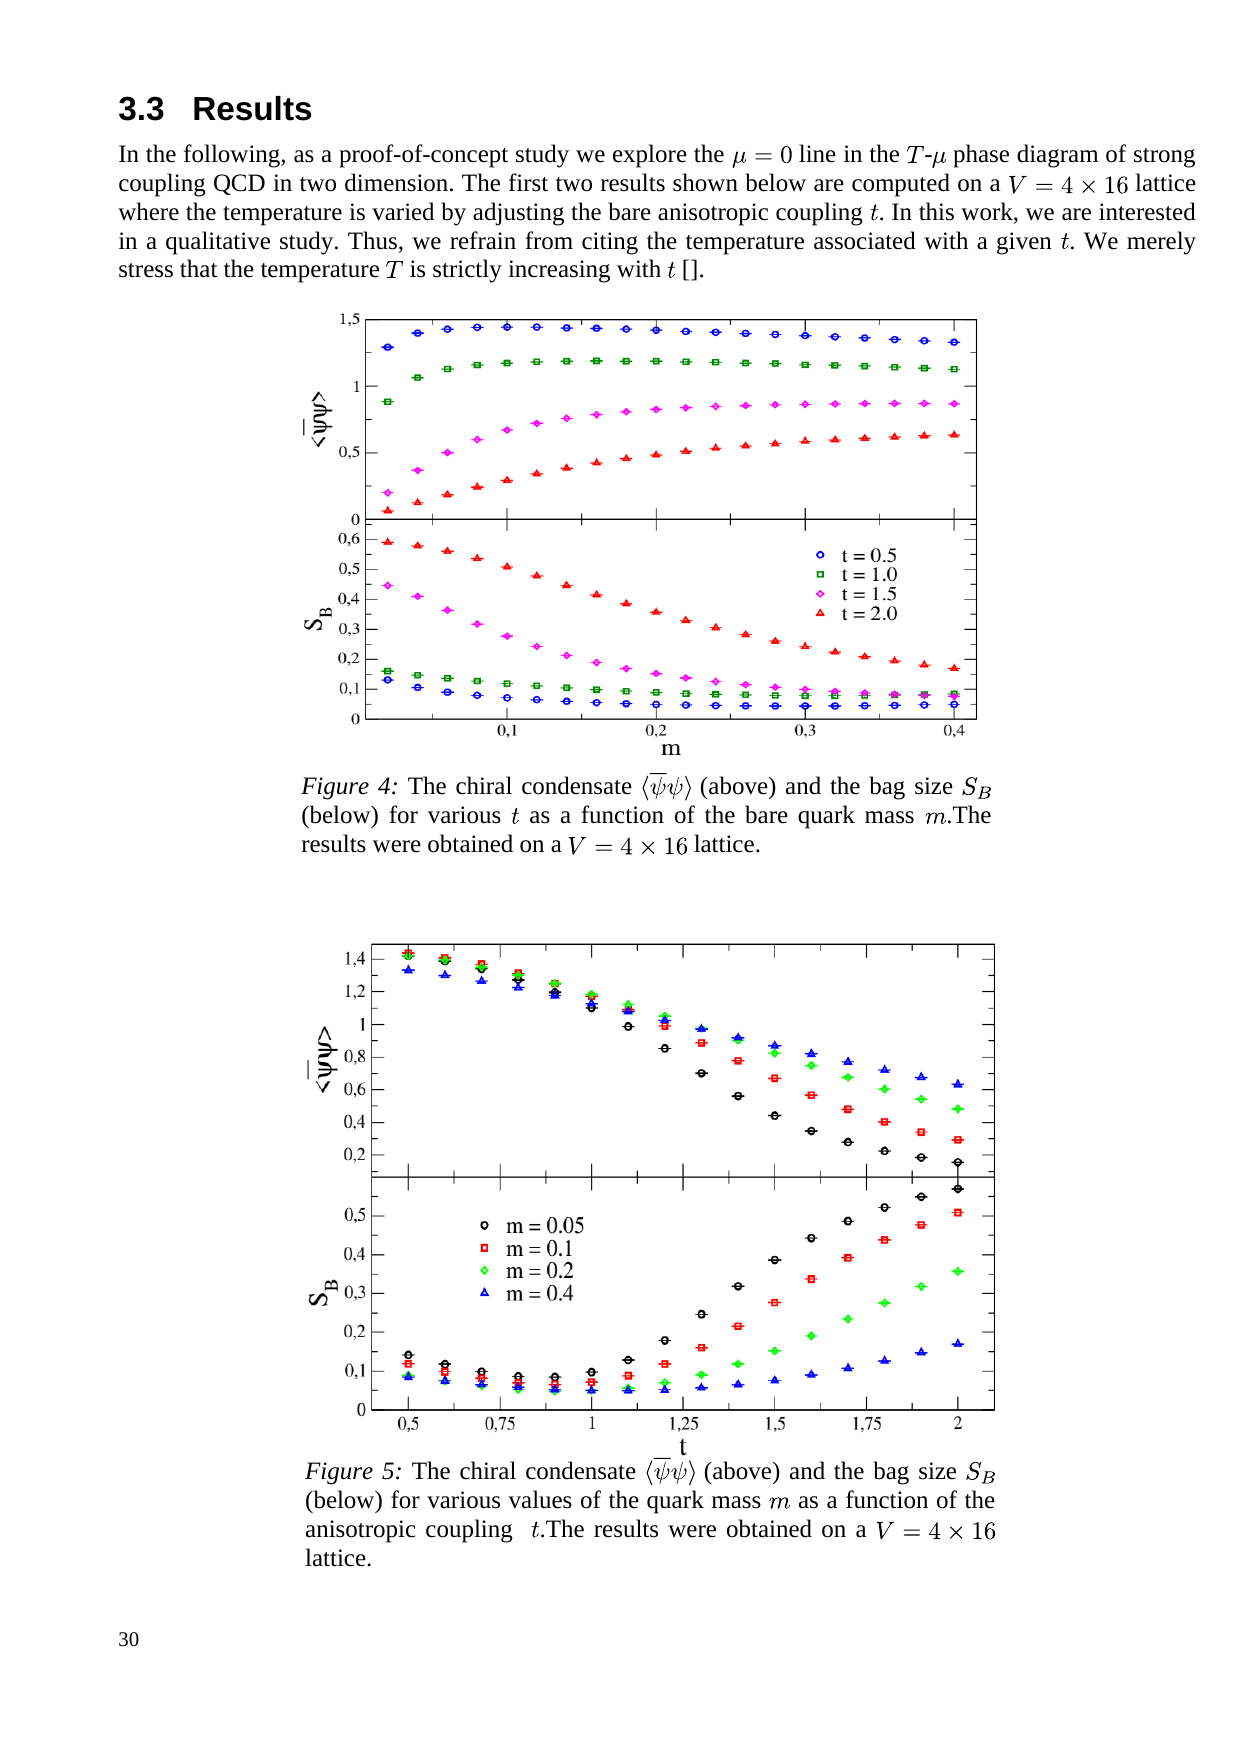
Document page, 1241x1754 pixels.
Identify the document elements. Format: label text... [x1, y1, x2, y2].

text [305, 896, 995, 908]
text Figure 4: The chiral condensate (above) and the bag size (below) for various as a function of the bare quark mass .The results were obtained on a lattice. [301, 756, 991, 858]
subtitle Results [118, 89, 1196, 127]
text [301, 299, 991, 312]
text [305, 908, 995, 942]
text [301, 858, 991, 873]
picture [301, 312, 978, 756]
text Figure 5: The chiral condensate (above) and the bag size (below) for various values of the quark mass as a function of the anisotropic coupling .The results were obtained on a lattice. [305, 1456, 995, 1572]
text In the following, as a proof-of-concept study we explore the line in the - phase diagram of strong coupling QCD in two dimension. The first two results shown below are computed on a lattice where the temperature is varied by adjusting the bare anisotropic coupling . In this work, we are interested in a qualitative study. Thus, we refrain from citing the temperature associated with a given . We merely stress that the temperature is strictly increasing with []. [118, 139, 1196, 283]
picture [305, 942, 996, 1456]
